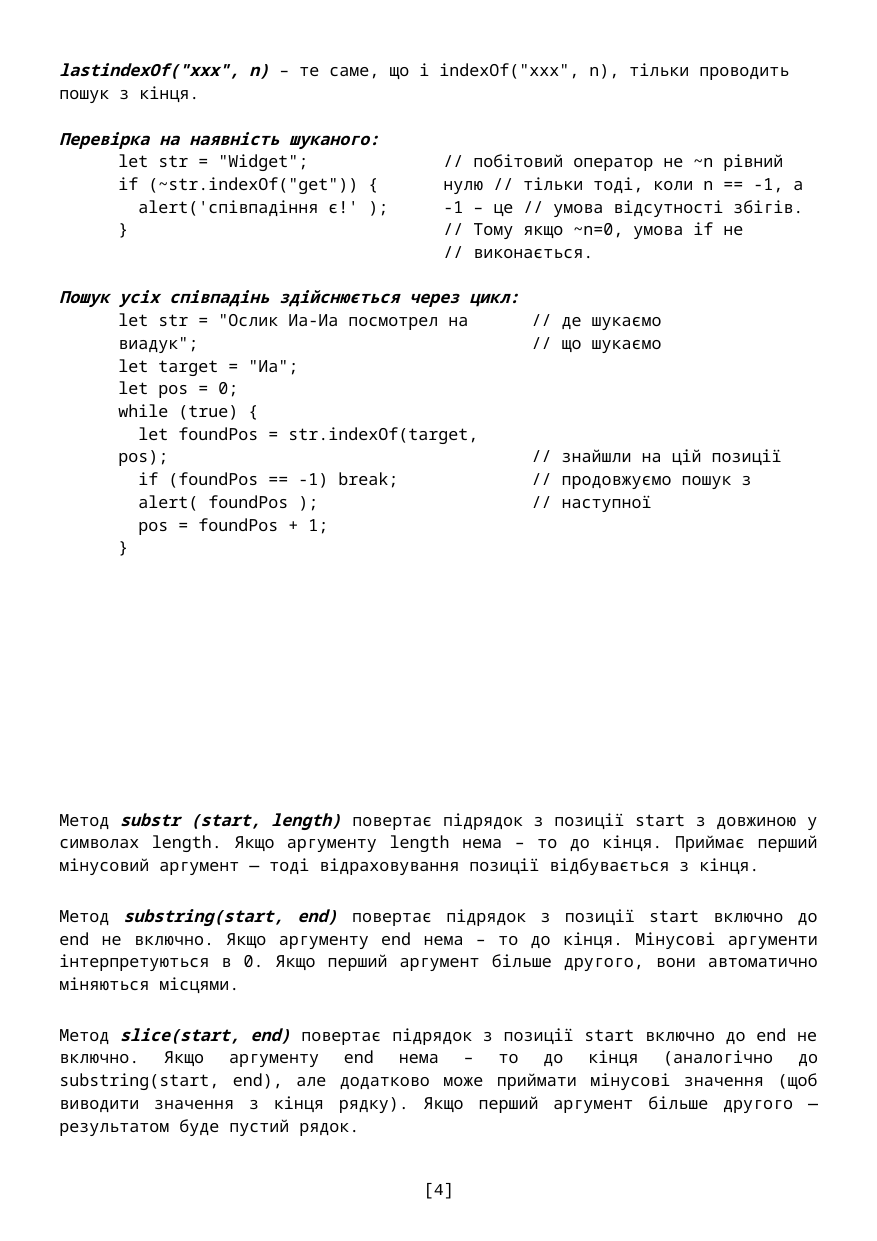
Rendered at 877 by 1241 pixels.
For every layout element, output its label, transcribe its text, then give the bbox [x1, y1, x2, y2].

text Перевірка на наявність шуканого: [59, 127, 818, 150]
table_header let str = "Widget"; if (~str.indexOf("get")) { alert('співпадіння є!' ); } [59, 150, 443, 263]
table_header // побітовий оператор не ~n рівний нулю // тільки тоді, коли n == -1, а -1 – це // умова відсутності збігів. // Тому якщо ~n=0, умова if не // виконається. [443, 150, 818, 263]
text Метод slice(start, end) повертає підрядок з позиції start включно до end не включно. Якщо аргументу end нема – то до кінця (аналогічно до substring(start, end), але додатково може приймати мінусові значення (щоб виводити значення з кінця рядку). Якщо перший аргумент більше другого — результатом буде пустий рядок. [59, 1023, 818, 1137]
text Метод substring(start, end) повертає підрядок з позиції start включно до end не включно. Якщо аргументу end нема – то до кінця. Мінусові аргументи інтерпретуються в 0. Якщо перший аргумент більше другого, вони автоматично міняються місцями. [59, 904, 818, 995]
text Пошук усіх співпадінь здійснюється через цикл: [59, 286, 818, 309]
table_header let str = "Ослик Иа-Иа посмотрел на виадук"; let target = "Иа"; let pos = 0; while (true) { let foundPos = str.indexOf(target, pos); if (foundPos == -1) break; alert( foundPos ); pos = foundPos + 1; } [59, 309, 531, 559]
text lastindexOf("xхх", n) – те саме, що і indexOf("xхх", n), тільки проводить пошук з кінця. [59, 59, 818, 104]
text Метод substr (start, length) повертає підрядок з позиції start з довжиною у символах length. Якщо аргументу length нема – то до кінця. Приймає перший мінусовий аргумент — тоді відраховування позиції відбувається з кінця. [59, 808, 818, 877]
table_header // де шукаємо // що шукаємо // знайшли на цій позиції // продовжуємо пошук з // наступної [531, 309, 818, 559]
